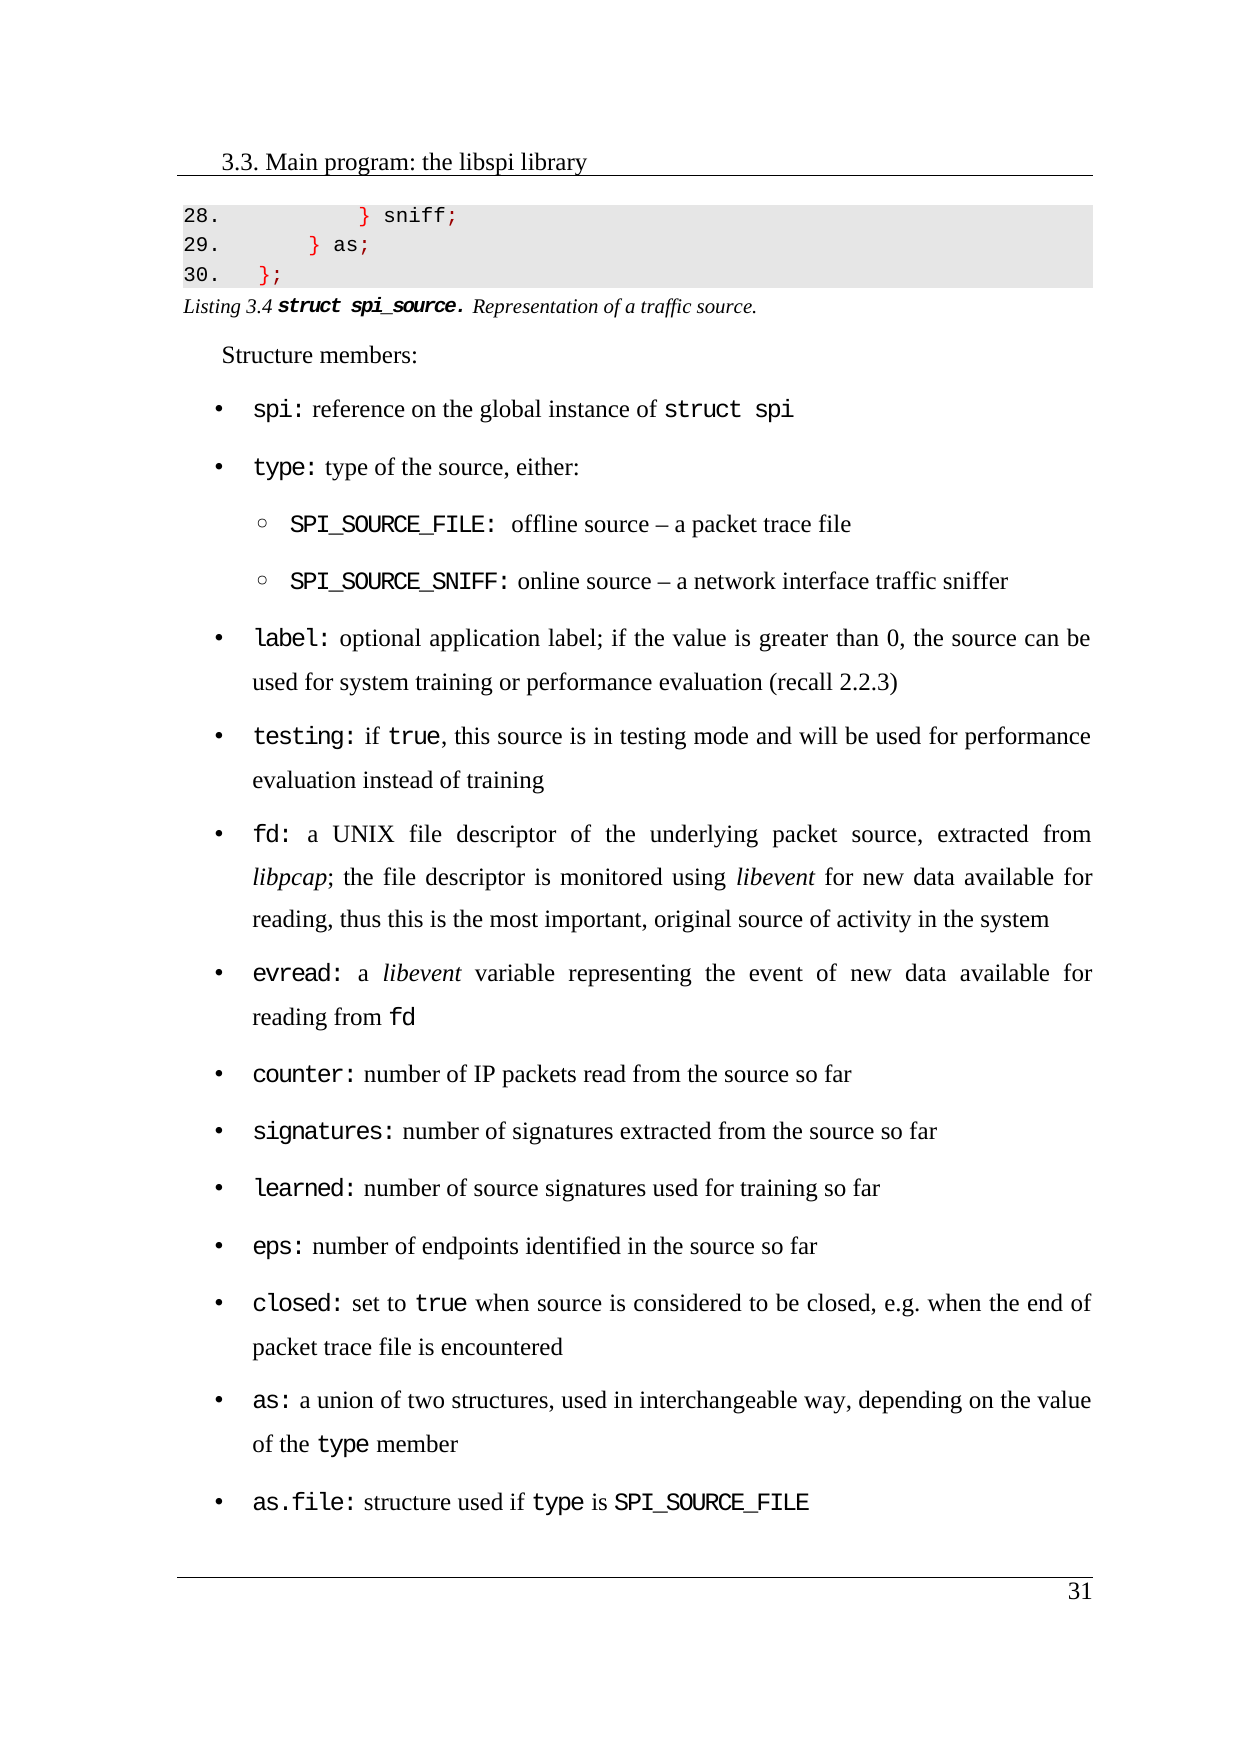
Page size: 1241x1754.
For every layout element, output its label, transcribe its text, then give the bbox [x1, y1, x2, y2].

list counter: number of IP packets read from the source so far [214, 1060, 1093, 1090]
list spi: reference on the global instance of struct spi [214, 396, 1093, 425]
list SPI_SOURCE_FILE: offline source – a packet trace file [252, 510, 1093, 540]
list SPI_SOURCE_SNIFF: online source – a network interface traffic sniffer [252, 567, 1093, 597]
list testing: if true, this source is in testing mode and will be used for performance evaluation instead of training [214, 722, 1093, 793]
list as: a union of two structures, used in interchangeable way, depending on the value of the type member [214, 1387, 1093, 1460]
text Structure members: [177, 342, 1093, 369]
list }; [183, 264, 1093, 288]
list } sniff; [183, 205, 1093, 228]
list learned: number of source signatures used for training so far [214, 1174, 1093, 1204]
list as.file: structure used if type is SPI_SOURCE_FILE [214, 1488, 1093, 1518]
list type: type of the source, either: [214, 453, 1093, 483]
list fd: a UNIX file descriptor of the underlying packet source, extracted from libpcap; the file descriptor is monitored using libevent for new data available for reading, thus this is the most important, original source of activity in the system [214, 820, 1093, 933]
list eps: number of endpoints identified in the source so far [214, 1232, 1093, 1262]
list } as; [183, 234, 1093, 258]
list closed: set to true when source is considered to be closed, e.g. when the end of packet trace file is encountered [214, 1289, 1093, 1360]
list label: optional application label; if the value is greater than 0, the source can be used for system training or performance evaluation (recall 2.2.3) [214, 624, 1093, 696]
list evread: a libevent variable representing the event of new data available for reading from fd [214, 959, 1093, 1033]
text Listing 3.4 struct spi_source. Representation of a traffic source. [183, 294, 1087, 318]
list signatures: number of signatures extracted from the source so far [214, 1117, 1093, 1147]
